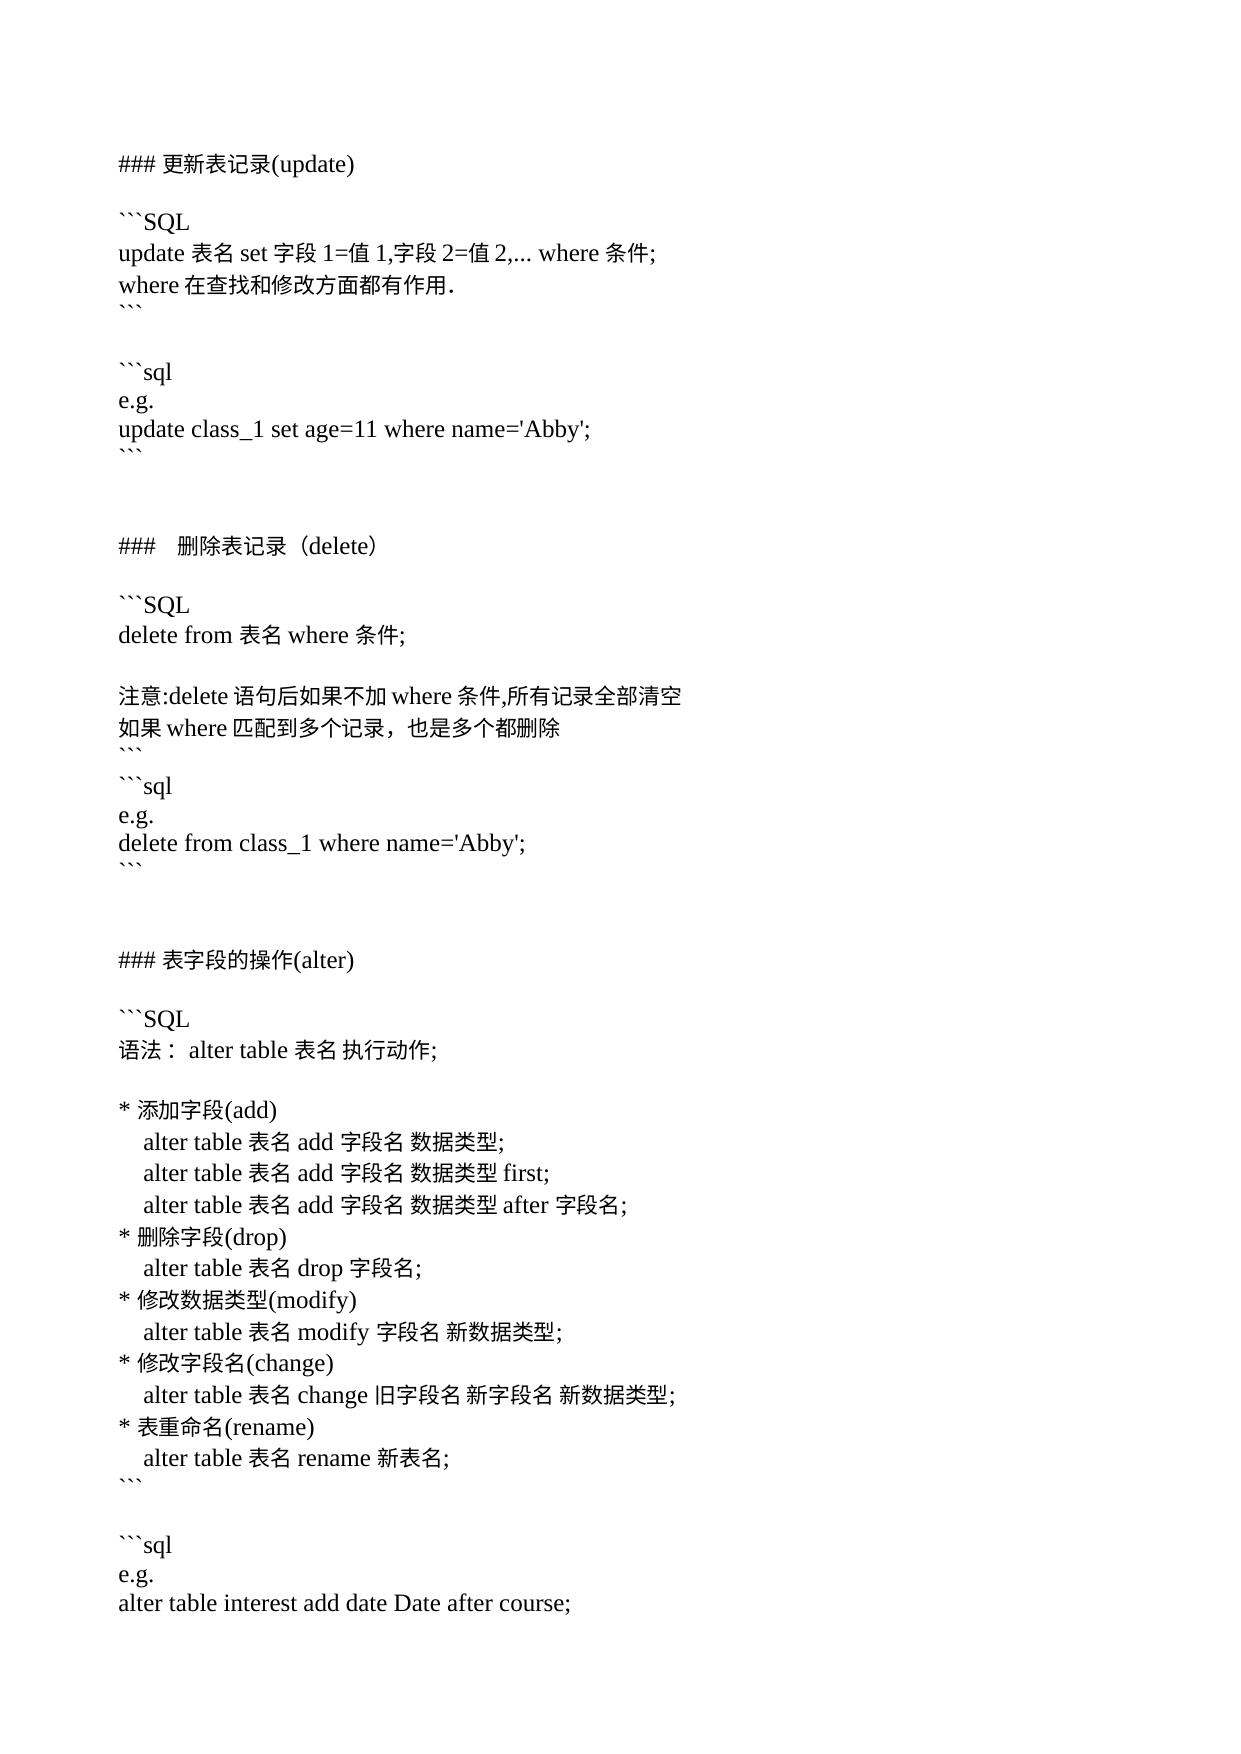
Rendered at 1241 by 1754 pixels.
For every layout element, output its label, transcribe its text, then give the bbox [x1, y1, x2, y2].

text e.g. [118, 800, 1122, 828]
text ```SQL [118, 1004, 1122, 1033]
text ``` [118, 742, 1122, 771]
text alter table 表名 rename 新表名; [118, 1441, 1122, 1473]
text alter table interest add date Date after course; [118, 1588, 1122, 1617]
text * 添加字段(add) [118, 1093, 1122, 1125]
text update 表名 set 字段1=值1,字段2=值2,... where 条件; [118, 236, 1122, 268]
text * 修改数据类型(modify) [118, 1283, 1122, 1315]
text ```sql [118, 1531, 1122, 1559]
text 如果where匹配到多个记录，也是多个都删除 [118, 711, 1122, 742]
text * 表重命名(rename) [118, 1410, 1122, 1441]
text ``` [118, 857, 1122, 886]
text ```sql [118, 771, 1122, 800]
text alter table 表名 change 旧字段名 新字段名 新数据类型; [118, 1378, 1122, 1410]
text ```SQL [118, 207, 1122, 236]
text delete from 表名 where 条件; [118, 618, 1122, 650]
text ``` [118, 443, 1122, 472]
text alter table 表名 add 字段名 数据类型; [118, 1125, 1122, 1156]
text alter table 表名 modify 字段名 新数据类型; [118, 1315, 1122, 1346]
text ```SQL [118, 590, 1122, 618]
text delete from class_1 where name='Abby'; [118, 828, 1122, 857]
text e.g. [118, 386, 1122, 414]
text ``` [118, 299, 1122, 328]
text * 修改字段名(change) [118, 1346, 1122, 1378]
text ### 删除表记录（delete） [118, 529, 1122, 561]
text ### 表字段的操作(alter) [118, 943, 1122, 975]
text alter table 表名 add 字段名 数据类型 after 字段名; [118, 1188, 1122, 1220]
text ``` [118, 1473, 1122, 1502]
text alter table 表名 add 字段名 数据类型 first; [118, 1156, 1122, 1188]
text 注意:delete语句后如果不加where条件,所有记录全部清空 [118, 679, 1122, 711]
text e.g. [118, 1559, 1122, 1588]
text update class_1 set age=11 where name='Abby'; [118, 414, 1122, 443]
text ### 更新表记录(update) [118, 147, 1122, 178]
text ```sql [118, 357, 1122, 386]
text * 删除字段(drop) [118, 1220, 1122, 1251]
text where在查找和修改方面都有作用． [118, 268, 1122, 299]
text 语法 ：alter table 表名 执行动作; [118, 1033, 1122, 1064]
text alter table 表名 drop 字段名; [118, 1251, 1122, 1283]
